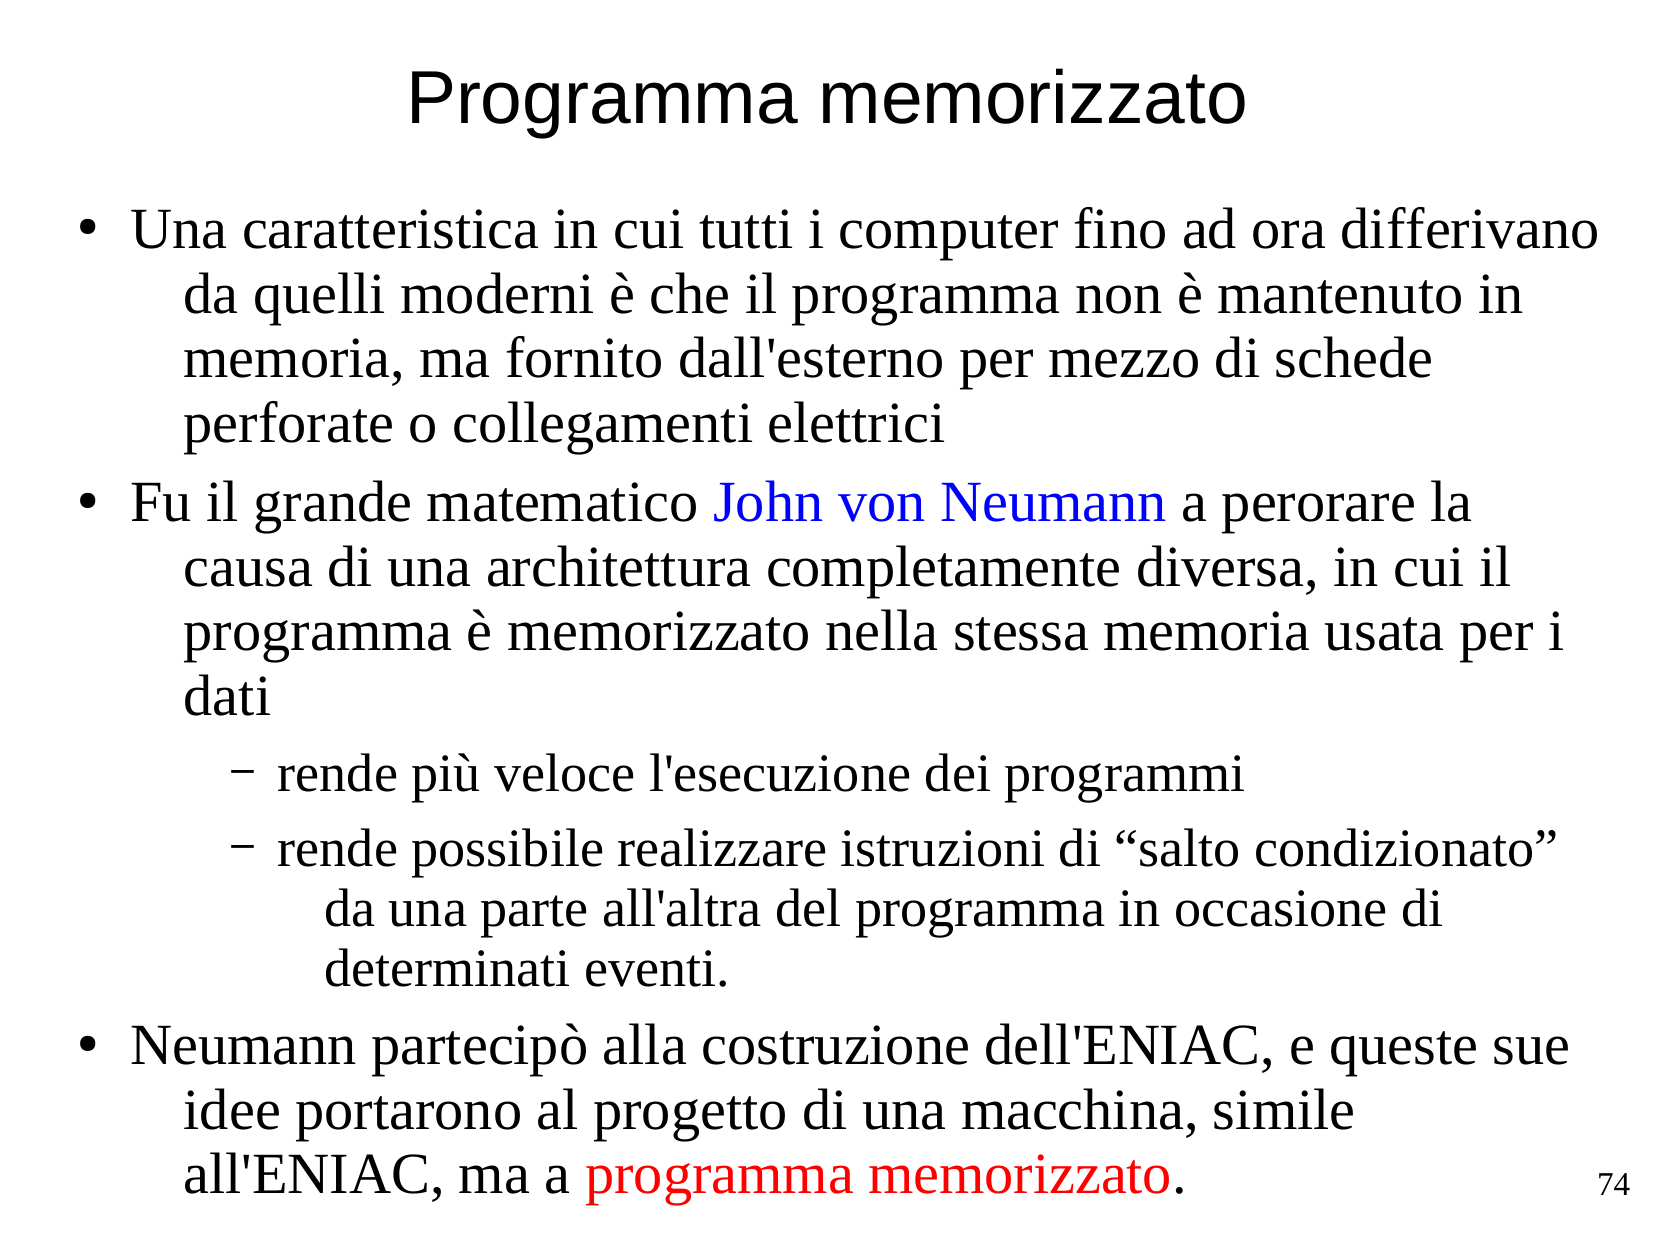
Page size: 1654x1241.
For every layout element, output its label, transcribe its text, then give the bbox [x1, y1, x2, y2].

list Una caratteristica in cui tutti i computer fino ad ora differivano da quelli moderni è che il programma non è mantenuto in memoria, ma fornito dall'esterno per mezzo di schede perforate o collegamenti elettrici Fu il grande matematico John von Neumann a perorare la causa di una architettura completamente diversa, in cui il programma è memorizzato nella stessa memoria usata per i dati rende più veloce l'esecuzione dei programmi rende possibile realizzare istruzioni di “salto condizionato” da una parte all'altra del programma in occasione di determinati eventi. Neumann partecipò alla costruzione dell'ENIAC, e queste sue idee portarono al progetto di una macchina, simile all'ENIAC, ma a programma memorizzato. [42, 196, 1612, 1187]
title Programma memorizzato [37, 30, 1617, 166]
